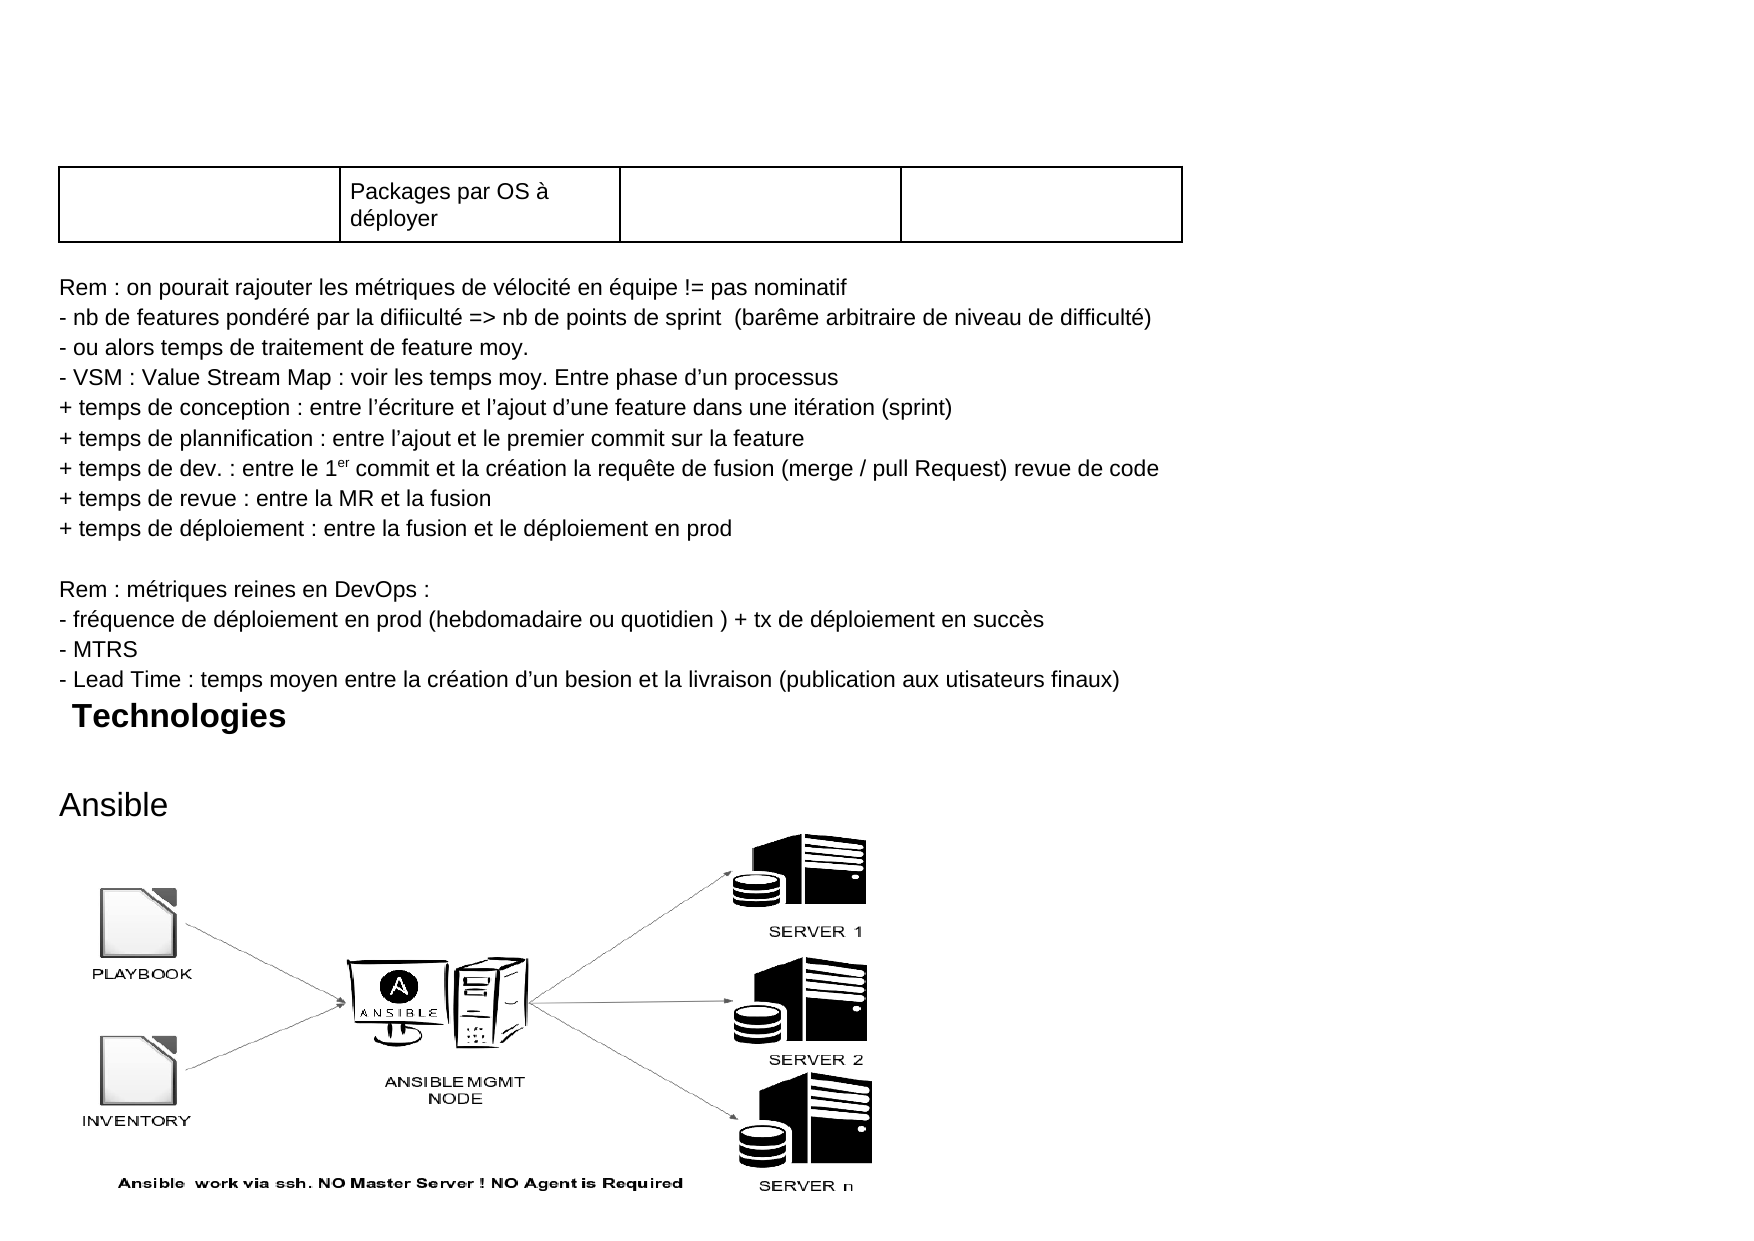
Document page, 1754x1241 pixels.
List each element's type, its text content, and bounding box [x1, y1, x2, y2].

text - MTRS [59, 636, 1695, 662]
text Technologies [59, 696, 1695, 735]
text - nb de features pondéré par la difiiculté => nb de points de sprint (barême arbitraire de niveau de difficulté) [59, 304, 1695, 330]
text Rem : métriques reines en DevOps : [59, 576, 1695, 602]
text - fréquence de déploiement en prod (hebdomadaire ou quotidien ) + tx de déploiement en succès [59, 606, 1695, 632]
picture [46, 823, 912, 1210]
text + temps de dev. : entre le 1er commit et la création la requête de fusion (merge / pull Request) revue de code [59, 455, 1695, 481]
text - Lead Time : temps moyen entre la création d’un besion et la livraison (publication aux utisateurs finaux) [59, 666, 1695, 693]
table_cell Packages par OS à déployer [341, 168, 619, 241]
text - VSM : Value Stream Map : voir les temps moy. Entre phase d’un processus [59, 364, 1695, 391]
text + temps de plannification : entre l’ajout et le premier commit sur la feature [59, 424, 1695, 451]
text + temps de conception : entre l’écriture et l’ajout d’une feature dans une itération (sprint) [59, 394, 1695, 421]
table_cell [902, 168, 1181, 241]
text - ou alors temps de traitement de feature moy. [59, 334, 1695, 360]
table_cell [621, 168, 900, 241]
text + temps de revue : entre la MR et la fusion [59, 485, 1695, 511]
table_cell [60, 168, 339, 241]
text Rem : on pourait rajouter les métriques de vélocité en équipe != pas nominatif [59, 273, 1695, 300]
text Ansible [59, 785, 1695, 823]
text + temps de déploiement : entre la fusion et le déploiement en prod [59, 515, 1695, 542]
